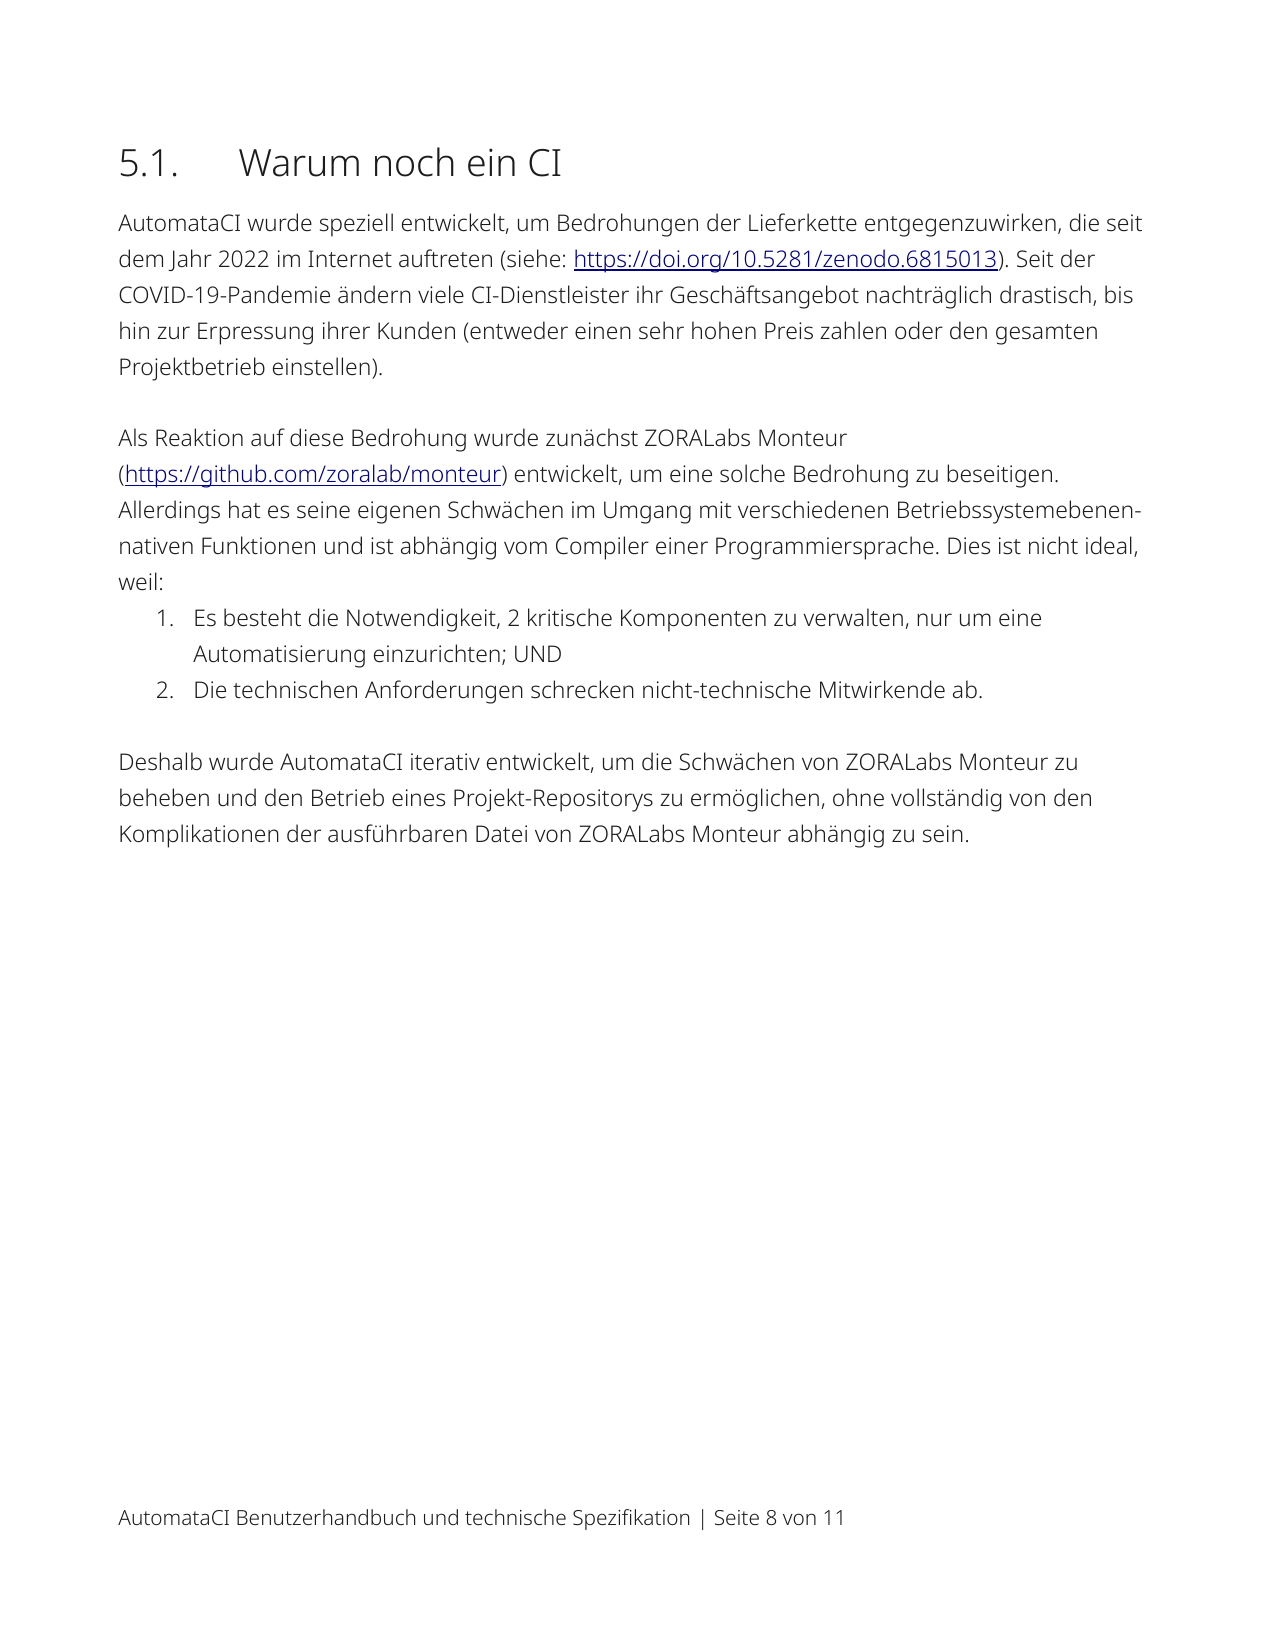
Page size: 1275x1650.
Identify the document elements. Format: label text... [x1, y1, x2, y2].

text AutomataCI wurde speziell entwickelt, um Bedrohungen der Lieferkette entgegenzuwirken, die seit dem Jahr 2022 im Internet auftreten (siehe: https://doi.org/10.5281/zenodo.6815013). Seit der COVID-19-Pandemie ändern viele CI-Dienstleister ihr Geschäftsangebot nachträglich drastisch, bis hin zur Erpressung ihrer Kunden (entweder einen sehr hohen Preis zahlen oder den gesamten Projektbetrieb einstellen). [118, 207, 1157, 382]
subtitle Warum noch ein CI [118, 136, 1157, 187]
text Als Reaktion auf diese Bedrohung wurde zunächst ZORALabs Monteur (https://github.com/zoralab/monteur) entwickelt, um eine solche Bedrohung zu beseitigen. Allerdings hat es seine eigenen Schwächen im Umgang mit verschiedenen Betriebssystemebenen-nativen Funktionen und ist abhängig vom Compiler einer Programmiersprache. Dies ist nicht ideal, weil: [118, 422, 1157, 597]
list Es besteht die Notwendigkeit, 2 kritische Komponenten zu verwalten, nur um eine Automatisierung einzurichten; UND [156, 602, 1157, 669]
list Die technischen Anforderungen schrecken nicht-technische Mitwirkende ab. [156, 674, 1157, 705]
text Deshalb wurde AutomataCI iterativ entwickelt, um die Schwächen von ZORALabs Monteur zu beheben und den Betrieb eines Projekt-Repositorys zu ermöglichen, ohne vollständig von den Komplikationen der ausführbaren Datei von ZORALabs Monteur abhängig zu sein. [118, 746, 1157, 849]
